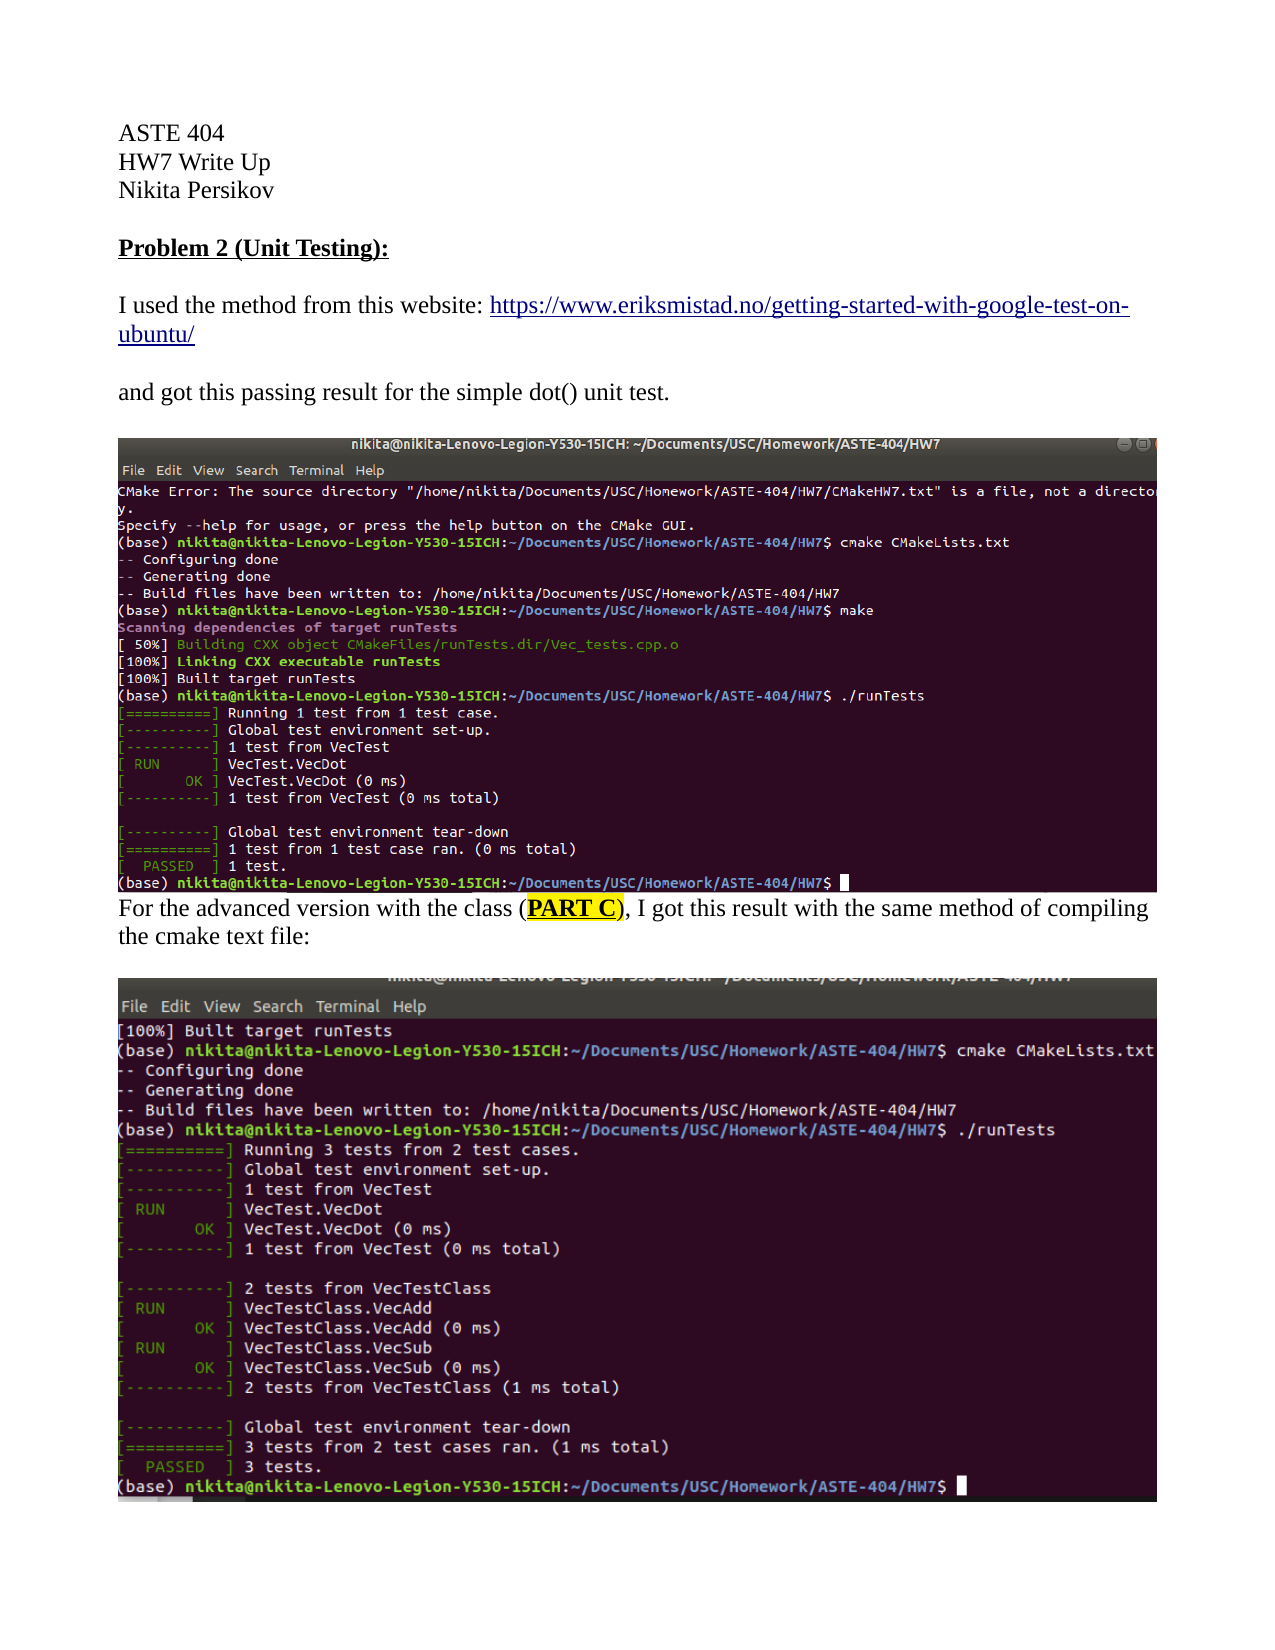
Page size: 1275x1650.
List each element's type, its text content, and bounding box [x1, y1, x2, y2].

text I used the method from this website: https://www.eriksmistad.no/getting-started-with-google-test-on-ubuntu/ [118, 291, 1157, 348]
text Nikita Persikov [118, 176, 1157, 204]
text ASTE 404 [118, 118, 1157, 147]
picture [118, 438, 1157, 893]
text HW7 Write Up [118, 147, 1157, 176]
text [118, 434, 1157, 438]
picture [118, 978, 1157, 1502]
text Problem 2 (Unit Testing): [118, 233, 1157, 262]
text and got this passing result for the simple dot() unit test. [118, 377, 1157, 406]
text For the advanced version with the class (PART C), I got this result with the same method of compiling the cmake text file: [118, 893, 1157, 950]
